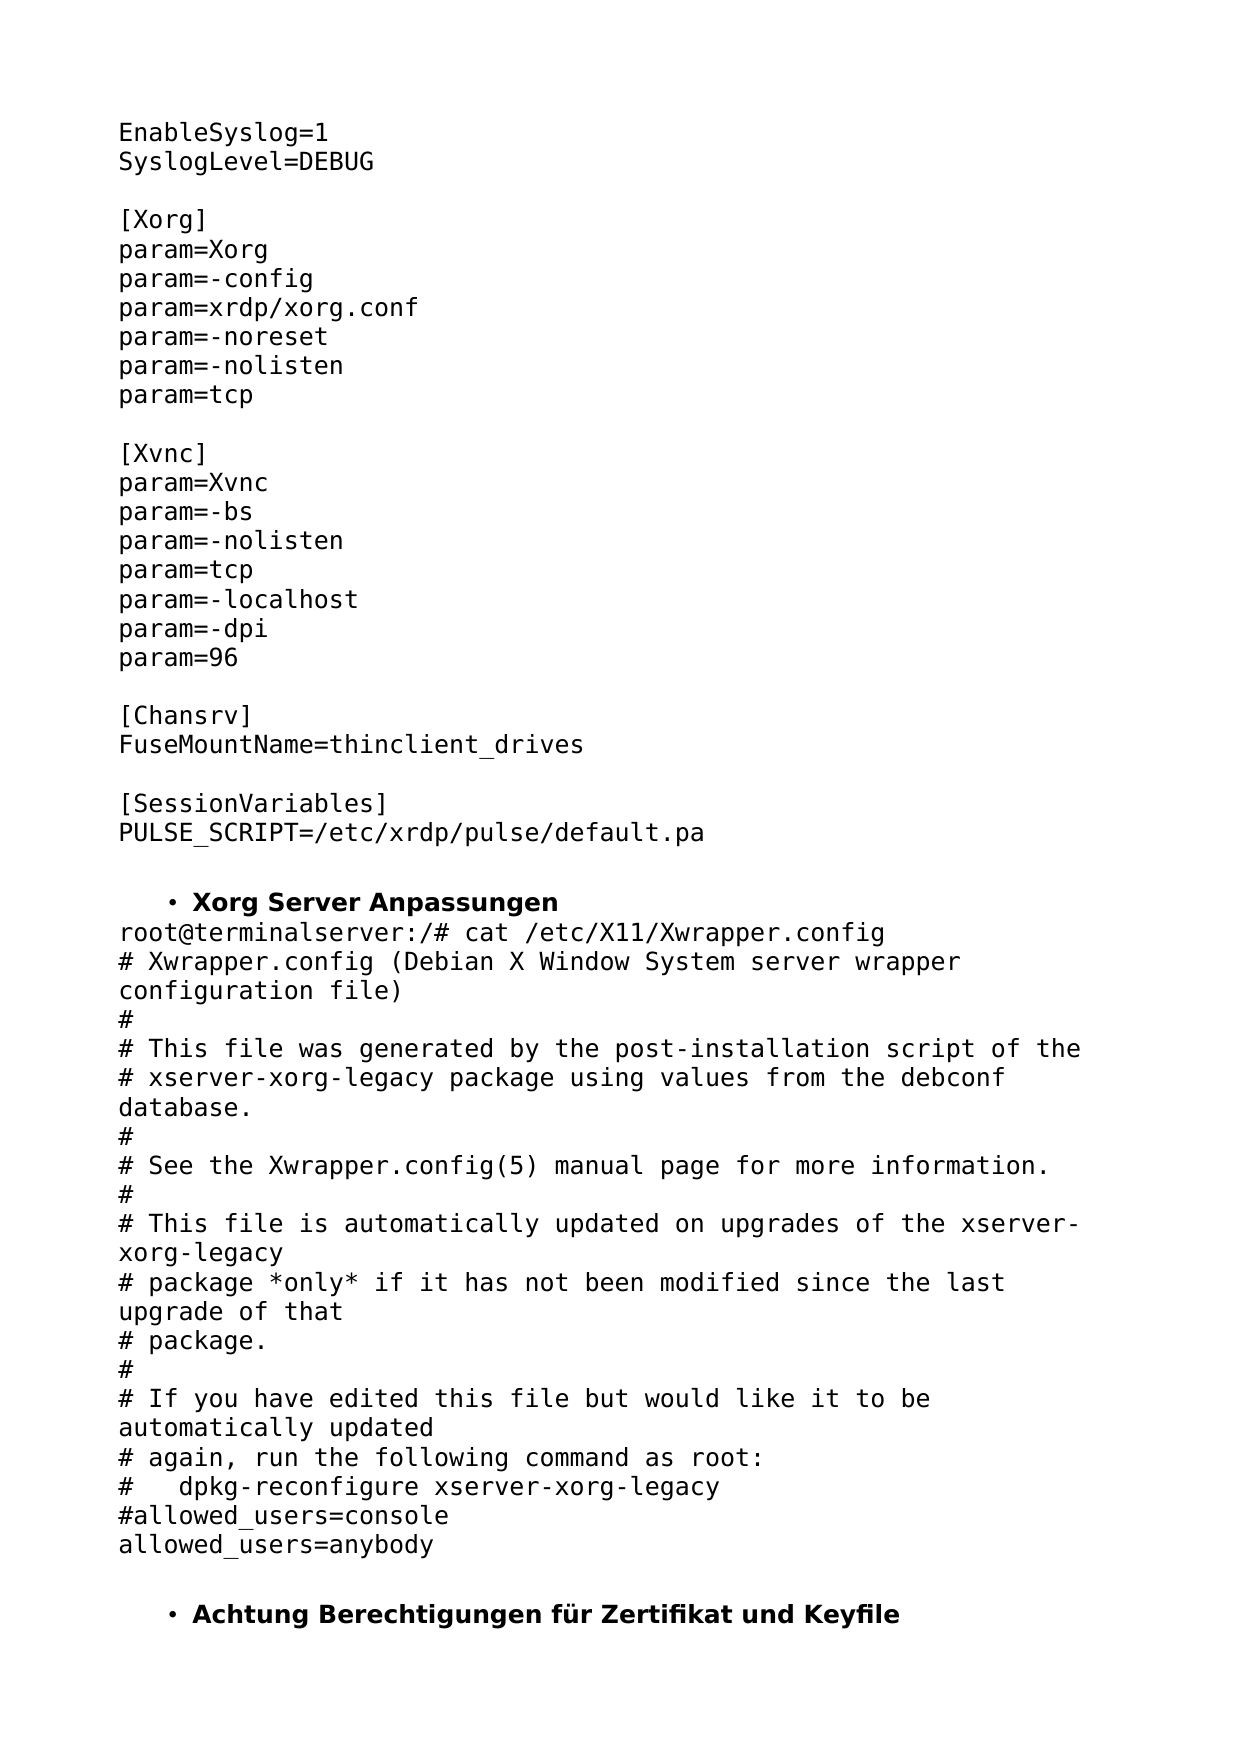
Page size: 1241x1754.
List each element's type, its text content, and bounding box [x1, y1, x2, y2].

text EnableSyslog=1 SyslogLevel=DEBUG [Xorg] param=Xorg param=-config param=xrdp/xorg.conf param=-noreset param=-nolisten param=tcp [Xvnc] param=Xvnc param=-bs param=-nolisten param=tcp param=-localhost param=-dpi param=96 [Chansrv] FuseMountName=thinclient_drives [SessionVariables] PULSE_SCRIPT=/etc/xrdp/pulse/default.pa [118, 118, 1122, 847]
list Achtung Berechtigungen für Zertifikat und Keyfile [177, 1601, 1122, 1630]
list Xorg Server Anpassungen [177, 888, 1122, 918]
text root@terminalserver:/# cat /etc/X11/Xwrapper.config # Xwrapper.config (Debian X Window System server wrapper configuration file) # # This file was generated by the post-installation script of the # xserver-xorg-legacy package using values from the debconf database. # # See the Xwrapper.config(5) manual page for more information. # # This file is automatically updated on upgrades of the xserver-xorg-legacy # package *only* if it has not been modified since the last upgrade of that # package. # # If you have edited this file but would like it to be automatically updated # again, run the following command as root: # dpkg-reconfigure xserver-xorg-legacy #allowed_users=console allowed_users=anybody [118, 918, 1122, 1559]
